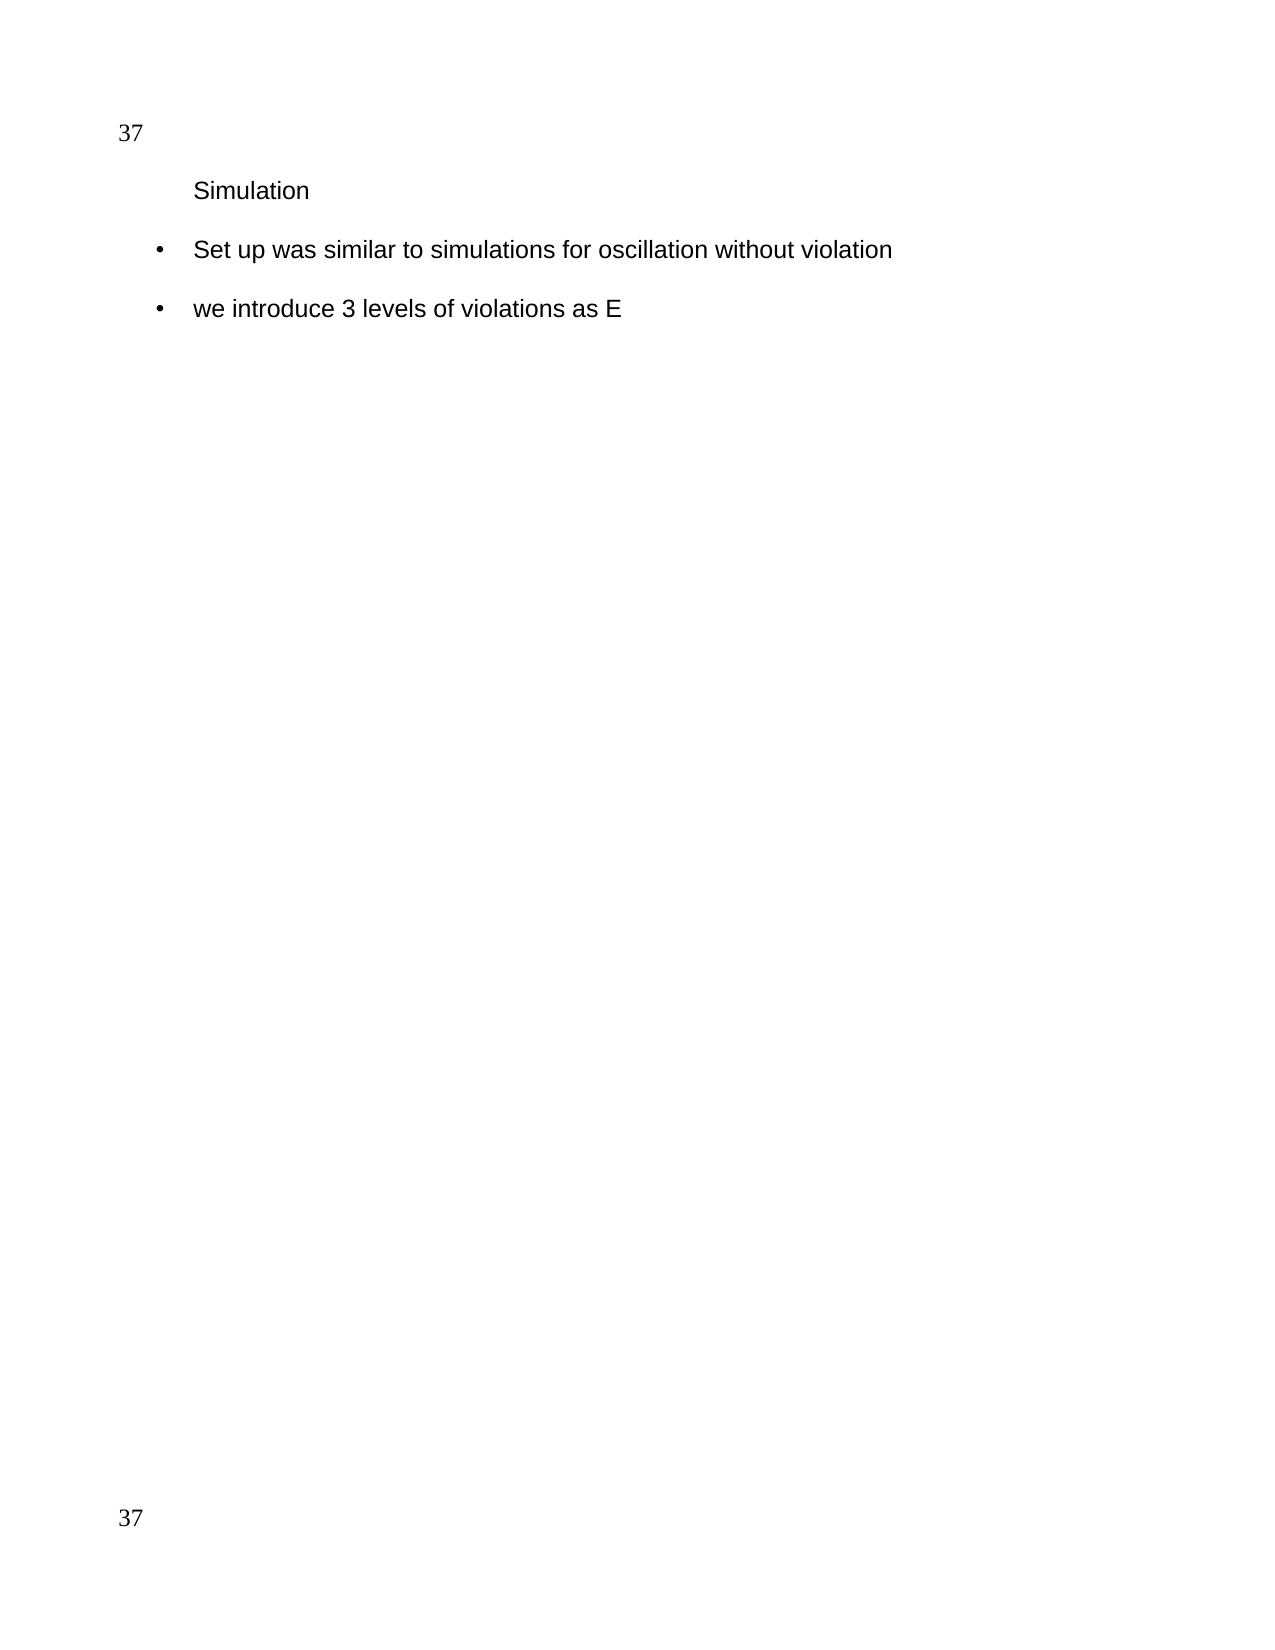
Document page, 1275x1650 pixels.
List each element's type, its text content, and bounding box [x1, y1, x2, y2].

list Set up was similar to simulations for oscillation without violation [156, 235, 1157, 264]
list Simulation [156, 176, 1157, 205]
list we introduce 3 levels of violations as E [156, 294, 1157, 323]
